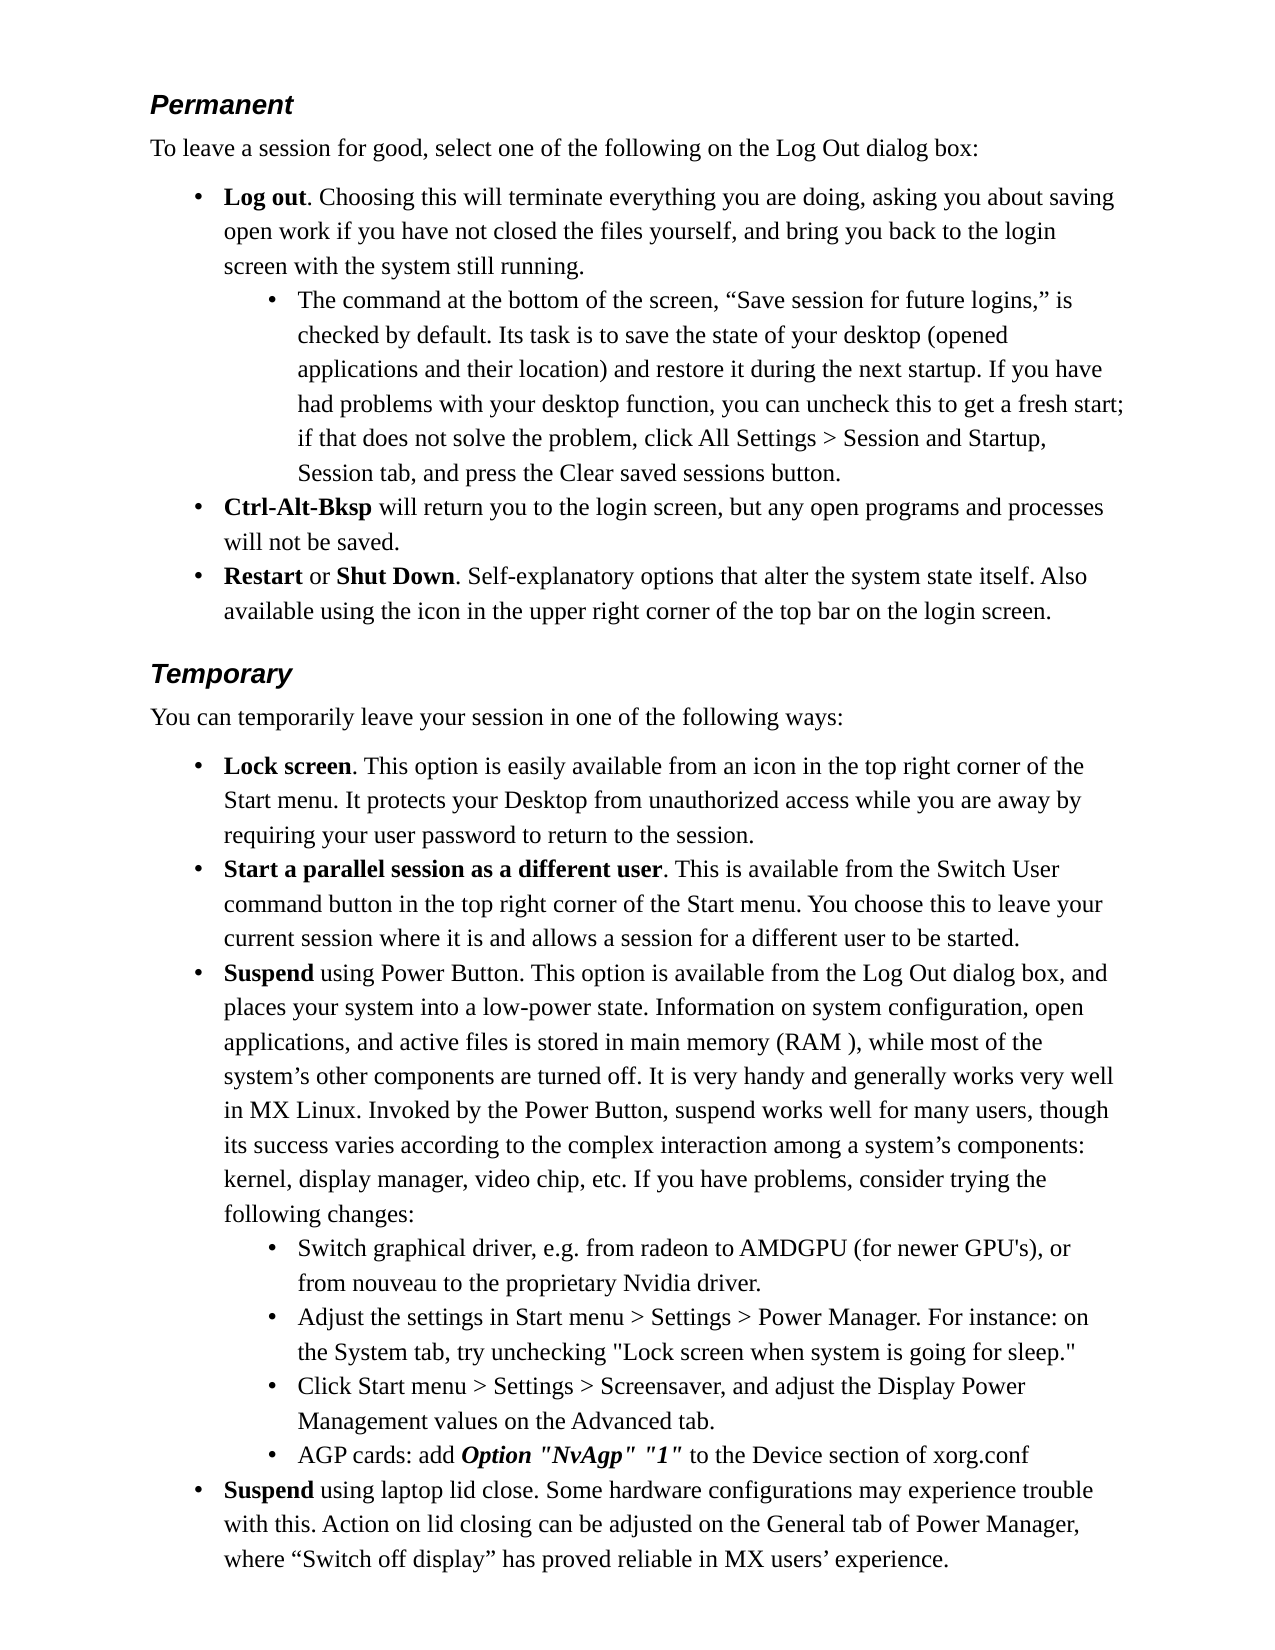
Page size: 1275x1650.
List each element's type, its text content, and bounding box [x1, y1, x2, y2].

text To leave a session for good, select one of the following on the Log Out dialog box: [150, 133, 1125, 162]
list Suspend using laptop lid close. Some hardware configurations may experience trouble with this. Action on lid closing can be adjusted on the General tab of Power Manager, where “Switch off display” has proved reliable in MX users’ experience. [194, 1475, 1125, 1572]
list Adjust the settings in Start menu > Settings > Power Manager. For instance: on the System tab, try unchecking "Lock screen when system is going for sleep." [268, 1302, 1125, 1366]
list Log out. Choosing this will terminate everything you are doing, asking you about saving open work if you have not closed the files yourself, and bring you back to the login screen with the system still running. [194, 182, 1125, 280]
list Click Start menu > Settings > Screensaver, and adjust the Display Power Management values on the Advanced tab. [268, 1371, 1125, 1434]
subtitle Permanent [150, 88, 1125, 120]
list AGP cards: add Option "NvAgp" "1" to the Device section of xorg.conf [268, 1440, 1125, 1469]
list Start a parallel session as a different user. This is available from the Switch User command button in the top right corner of the Start menu. You choose this to leave your current session where it is and allows a session for a different user to be started. [194, 854, 1125, 952]
list Lock screen. This option is easily available from an icon in the top right corner of the Start menu. It protects your Desktop from unauthorized access while you are away by requiring your user password to return to the session. [194, 751, 1125, 848]
text You can temporarily leave your session in one of the following ways: [150, 702, 1125, 730]
list Suspend using Power Button. This option is available from the Log Out dialog box, and places your system into a low-power state. Information on system configuration, open applications, and active files is stored in main memory (RAM ), while most of the system’s other components are turned off. It is very handy and generally works very well in MX Linux. Invoked by the Power Button, suspend works well for many users, though its success varies according to the complex interaction among a system’s components: kernel, display manager, video chip, etc. If you have problems, consider trying the following changes: [194, 958, 1125, 1228]
list The command at the bottom of the screen, “Save session for future logins,” is checked by default. Its task is to save the state of your desktop (opened applications and their location) and restore it during the next startup. If you have had problems with your desktop function, you can uncheck this to get a fresh start; if that does not solve the problem, click All Settings > Session and Startup, Session tab, and press the Clear saved sessions button. [268, 285, 1125, 487]
list Switch graphical driver, e.g. from radeon to AMDGPU (for newer GPU's), or from nouveau to the proprietary Nvidia driver. [268, 1233, 1125, 1297]
subtitle Temporary [150, 657, 1125, 689]
list Ctrl-Alt-Bksp will return you to the login screen, but any open programs and processes will not be saved. [194, 492, 1125, 556]
list Restart or Shut Down. Self-explanatory options that alter the system state itself. Also available using the icon in the upper right corner of the top bar on the login screen. [194, 561, 1125, 624]
